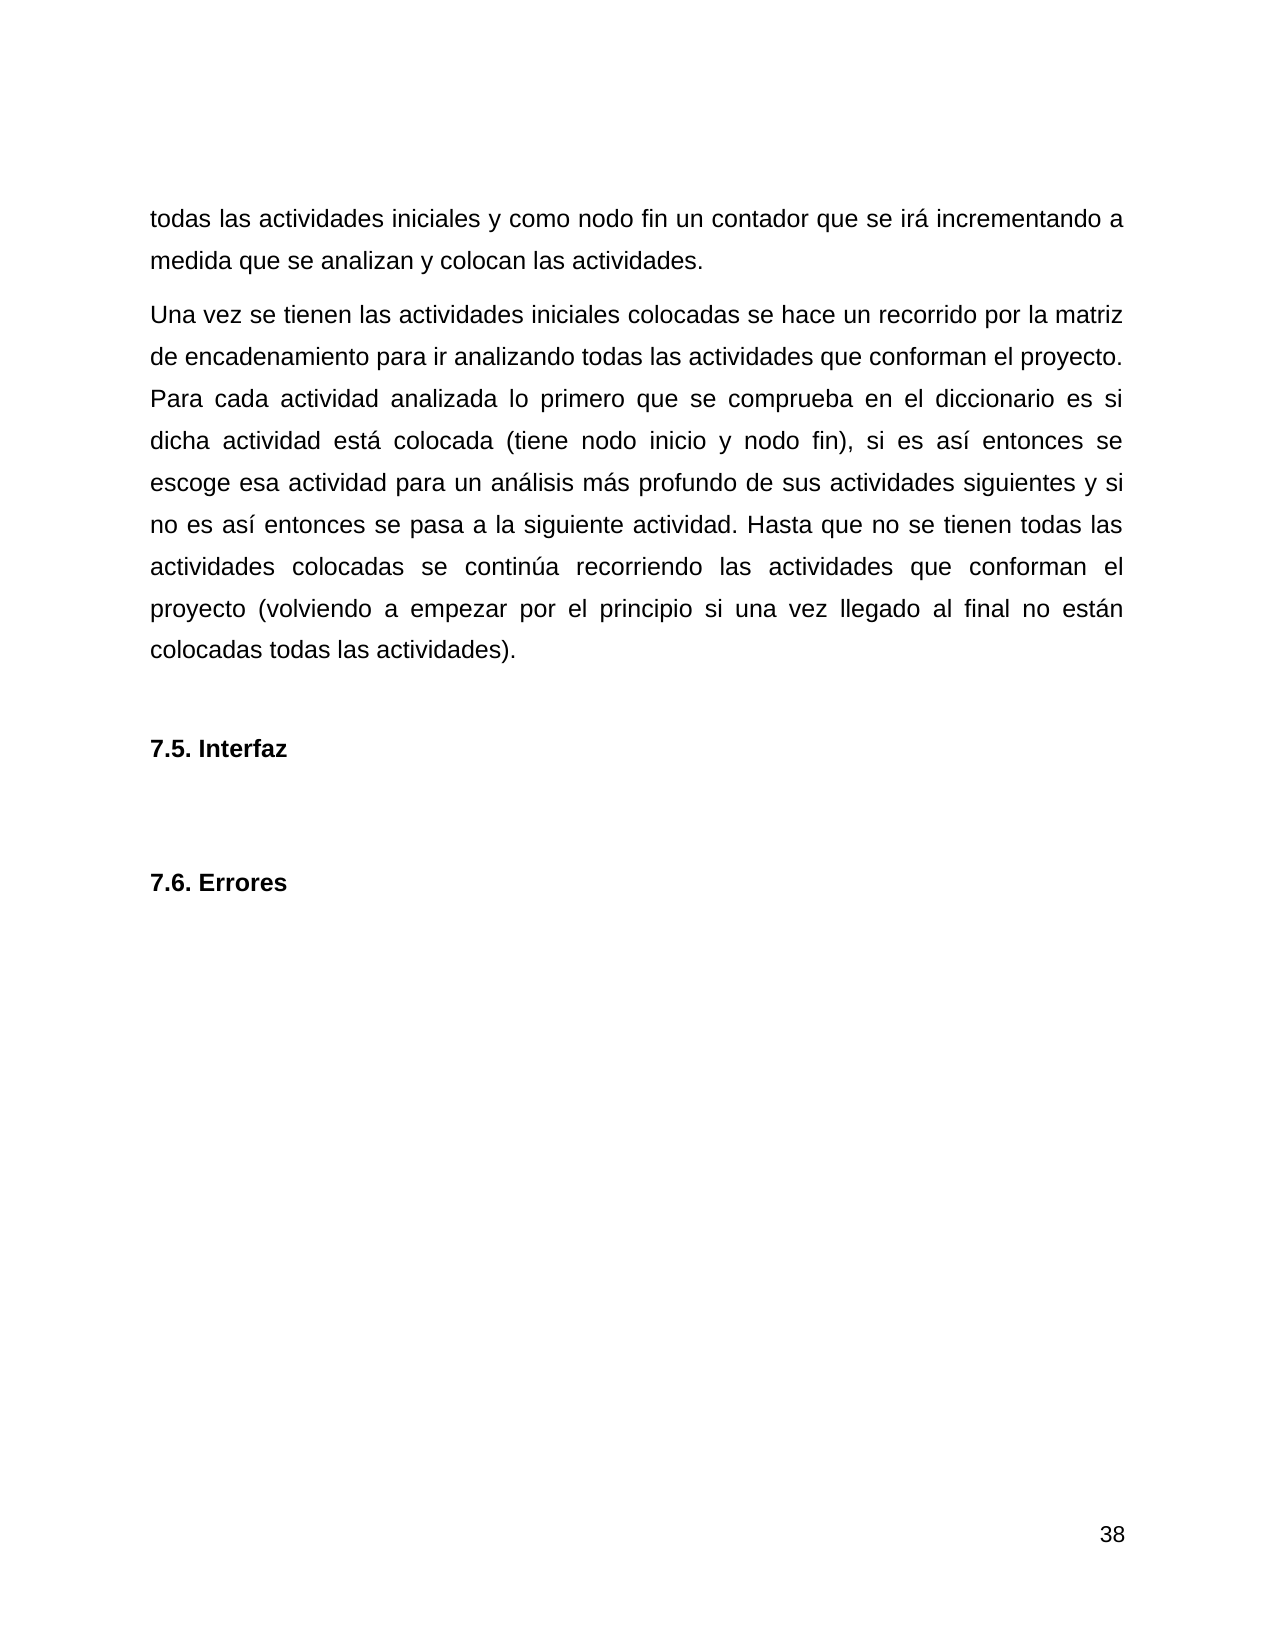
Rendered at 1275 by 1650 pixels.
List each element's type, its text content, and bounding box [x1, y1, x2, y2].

text Una vez se tienen las actividades iniciales colocadas se hace un recorrido por la matriz de encadenamiento para ir analizando todas las actividades que conforman el proyecto. Para cada actividad analizada lo primero que se comprueba en el diccionario es si dicha actividad está colocada (tiene nodo inicio y nodo fin), si es así entonces se escoge esa actividad para un análisis más profundo de sus actividades siguientes y si no es así entonces se pasa a la siguiente actividad. Hasta que no se tienen todas las actividades colocadas se continúa recorriendo las actividades que conforman el proyecto (volviendo a empezar por el principio si una vez llegado al final no están colocadas todas las actividades). [150, 301, 1125, 664]
text 7.5. Interfaz [150, 735, 1125, 763]
text 7.6. Errores [150, 869, 1125, 897]
text todas las actividades iniciales y como nodo fin un contador que se irá incrementando a medida que se analizan y colocan las actividades. [150, 205, 1125, 275]
